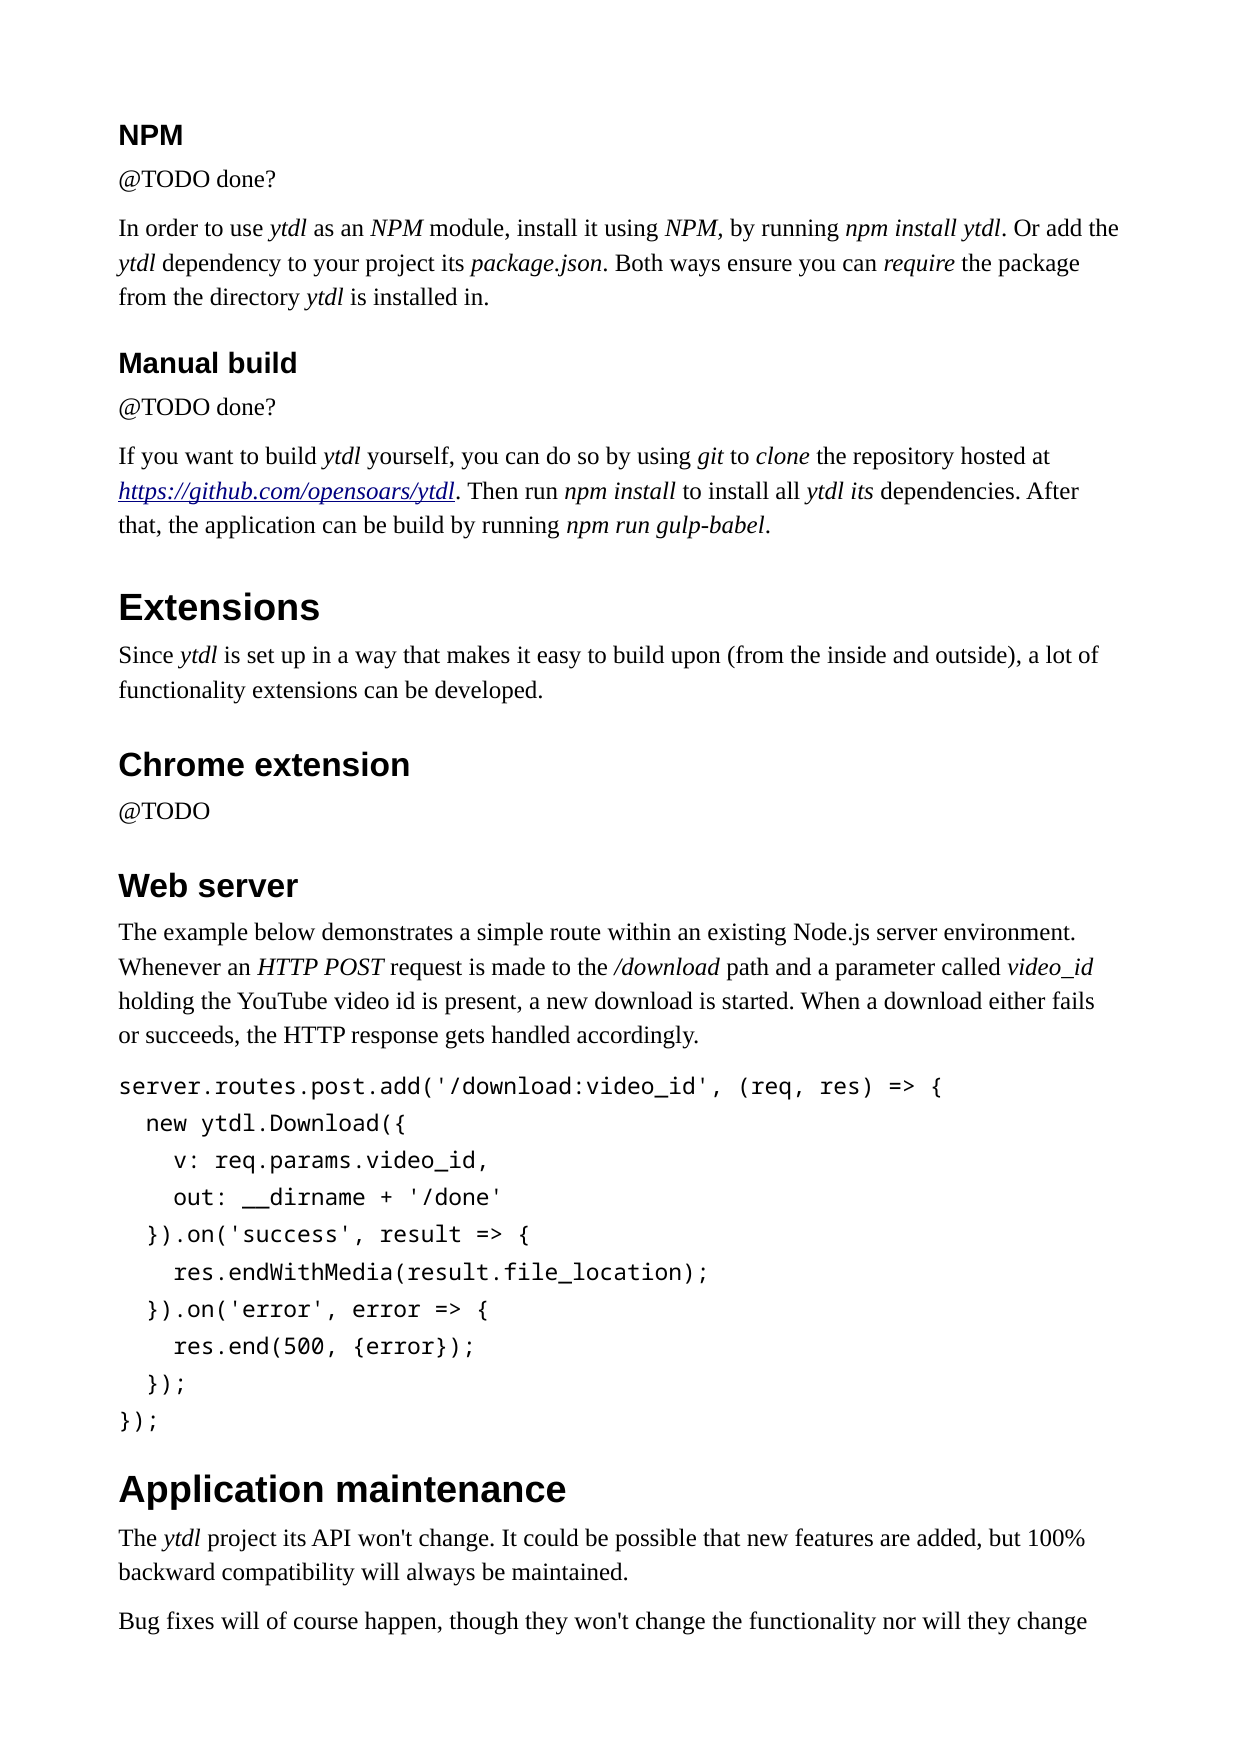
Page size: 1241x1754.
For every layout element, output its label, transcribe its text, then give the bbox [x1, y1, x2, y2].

subtitle Manual build [118, 346, 1122, 380]
text new ytdl.Download({ [118, 1107, 1122, 1138]
text The ytdl project its API won't change. It could be possible that new features are added, but 100% backward compatibility will always be maintained. [118, 1523, 1122, 1586]
subtitle Chrome extension [118, 745, 1122, 783]
text }).on('success', result => { [118, 1218, 1122, 1249]
subtitle Web server [118, 866, 1122, 904]
text The example below demonstrates a simple route within an existing Node.js server environment. Whenever an HTTP POST request is made to the /download path and a parameter called video_id holding the YouTube video id is present, a new download is started. When a download either fails or succeeds, the HTTP response gets handled accordingly. [118, 917, 1122, 1049]
text }); [118, 1404, 1122, 1436]
text @TODO [118, 796, 1122, 825]
text out: __dirname + '/done' [118, 1181, 1122, 1212]
text @TODO done? [118, 164, 1122, 193]
text }).on('error', error => { [118, 1293, 1122, 1324]
text res.endWithMedia(result.file_location); [118, 1256, 1122, 1287]
text Since ytdl is set up in a way that makes it easy to build upon (from the inside and outside), a lot of functionality extensions can be developed. [118, 641, 1122, 704]
text server.routes.post.add('/download:video_id', (req, res) => { [118, 1069, 1122, 1101]
text }); [118, 1367, 1122, 1398]
subtitle Extensions [118, 584, 1122, 628]
subtitle Application maintenance [118, 1466, 1122, 1510]
text If you want to build ytdl yourself, you can do so by using git to clone the repository hosted at https://github.com/opensoars/ytdl. Then run npm install to install all ytdl its dependencies. After that, the application can be build by running npm run gulp-babel. [118, 441, 1122, 539]
text res.end(500, {error}); [118, 1330, 1122, 1361]
subtitle NPM [118, 118, 1122, 152]
text v: req.params.video_id, [118, 1144, 1122, 1175]
text @TODO done? [118, 392, 1122, 421]
text Bug fixes will of course happen, though they won't change the functionality nor will they change [118, 1606, 1122, 1635]
text In order to use ytdl as an NPM module, install it using NPM, by running npm install ytdl. Or add the ytdl dependency to your project its package.json. Both ways ensure you can require the package from the directory ytdl is installed in. [118, 213, 1122, 311]
